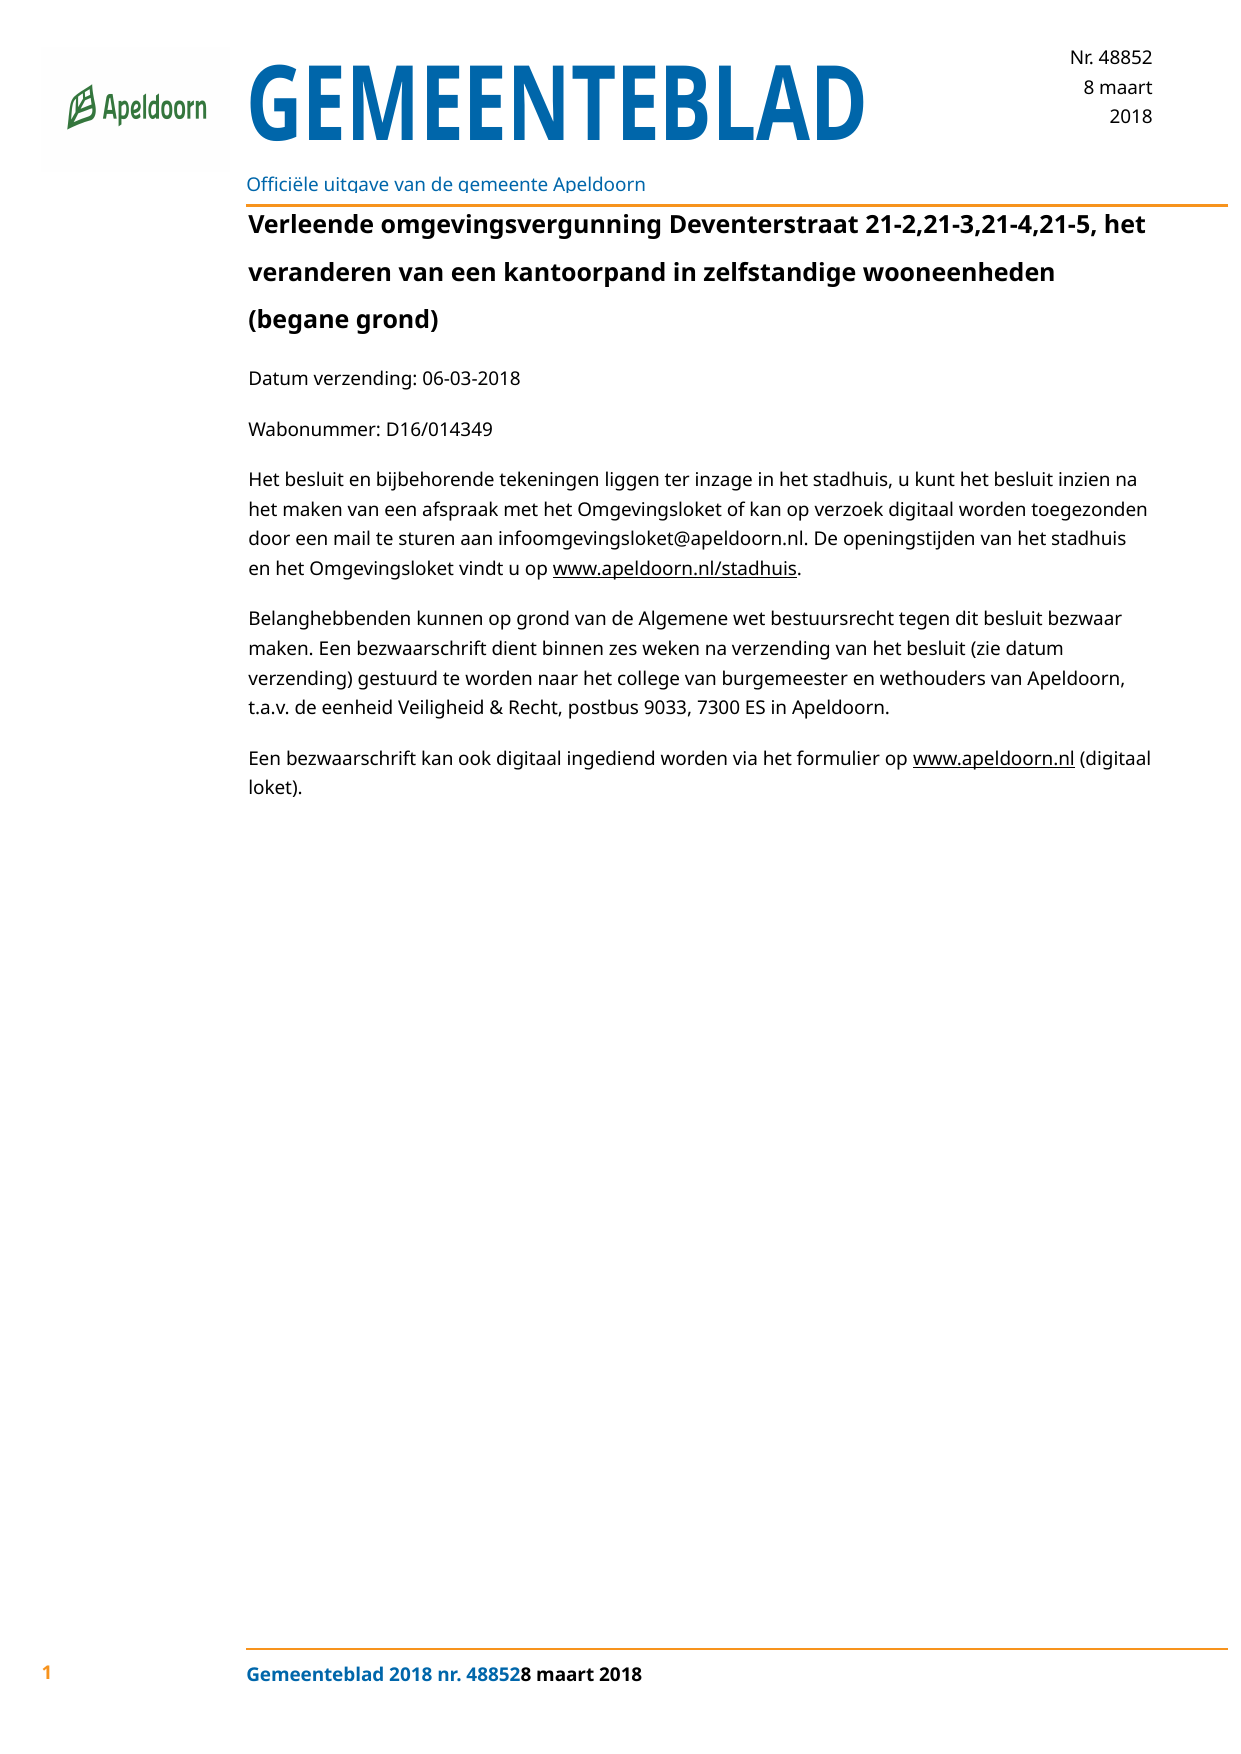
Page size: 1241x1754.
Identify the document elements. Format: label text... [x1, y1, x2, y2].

text Een bezwaarschrift kan ook digitaal ingediend worden via het formulier op www.apeldoorn.nl (digitaal loket). [248, 745, 1152, 800]
text Wabonummer: D16/014349 [248, 416, 1152, 442]
text Het besluit en bijbehorende tekeningen liggen ter inzage in het stadhuis, u kunt het besluit inzien na het maken van een afspraak met het Omgevingsloket of kan op verzoek digitaal worden toegezonden door een mail te sturen aan infoomgevingsloket@apeldoorn.nl. De openingstijden van het stadhuis en het Omgevingsloket vindt u op www.apeldoorn.nl/stadhuis. [248, 466, 1152, 581]
text Belanghebbenden kunnen op grond van de Algemene wet bestuursrecht tegen dit besluit bezwaar maken. Een bezwaarschrift dient binnen zes weken na verzending van het besluit (zie datum verzending) gestuurd te worden naar het college van burgemeester en wethouders van Apeldoorn, t.a.v. de eenheid Veiligheid & Recht, postbus 9033, 7300 ES in Apeldoorn. [248, 606, 1152, 720]
picture [41, 47, 231, 172]
text Verleende omgevingsvergunning Deventerstraat 21-2,21-3,21-4,21-5, het veranderen van een kantoorpand in zelfstandige wooneenheden (begane grond) [248, 207, 1152, 336]
text Datum verzending: 06-03-2018 [248, 366, 1152, 391]
